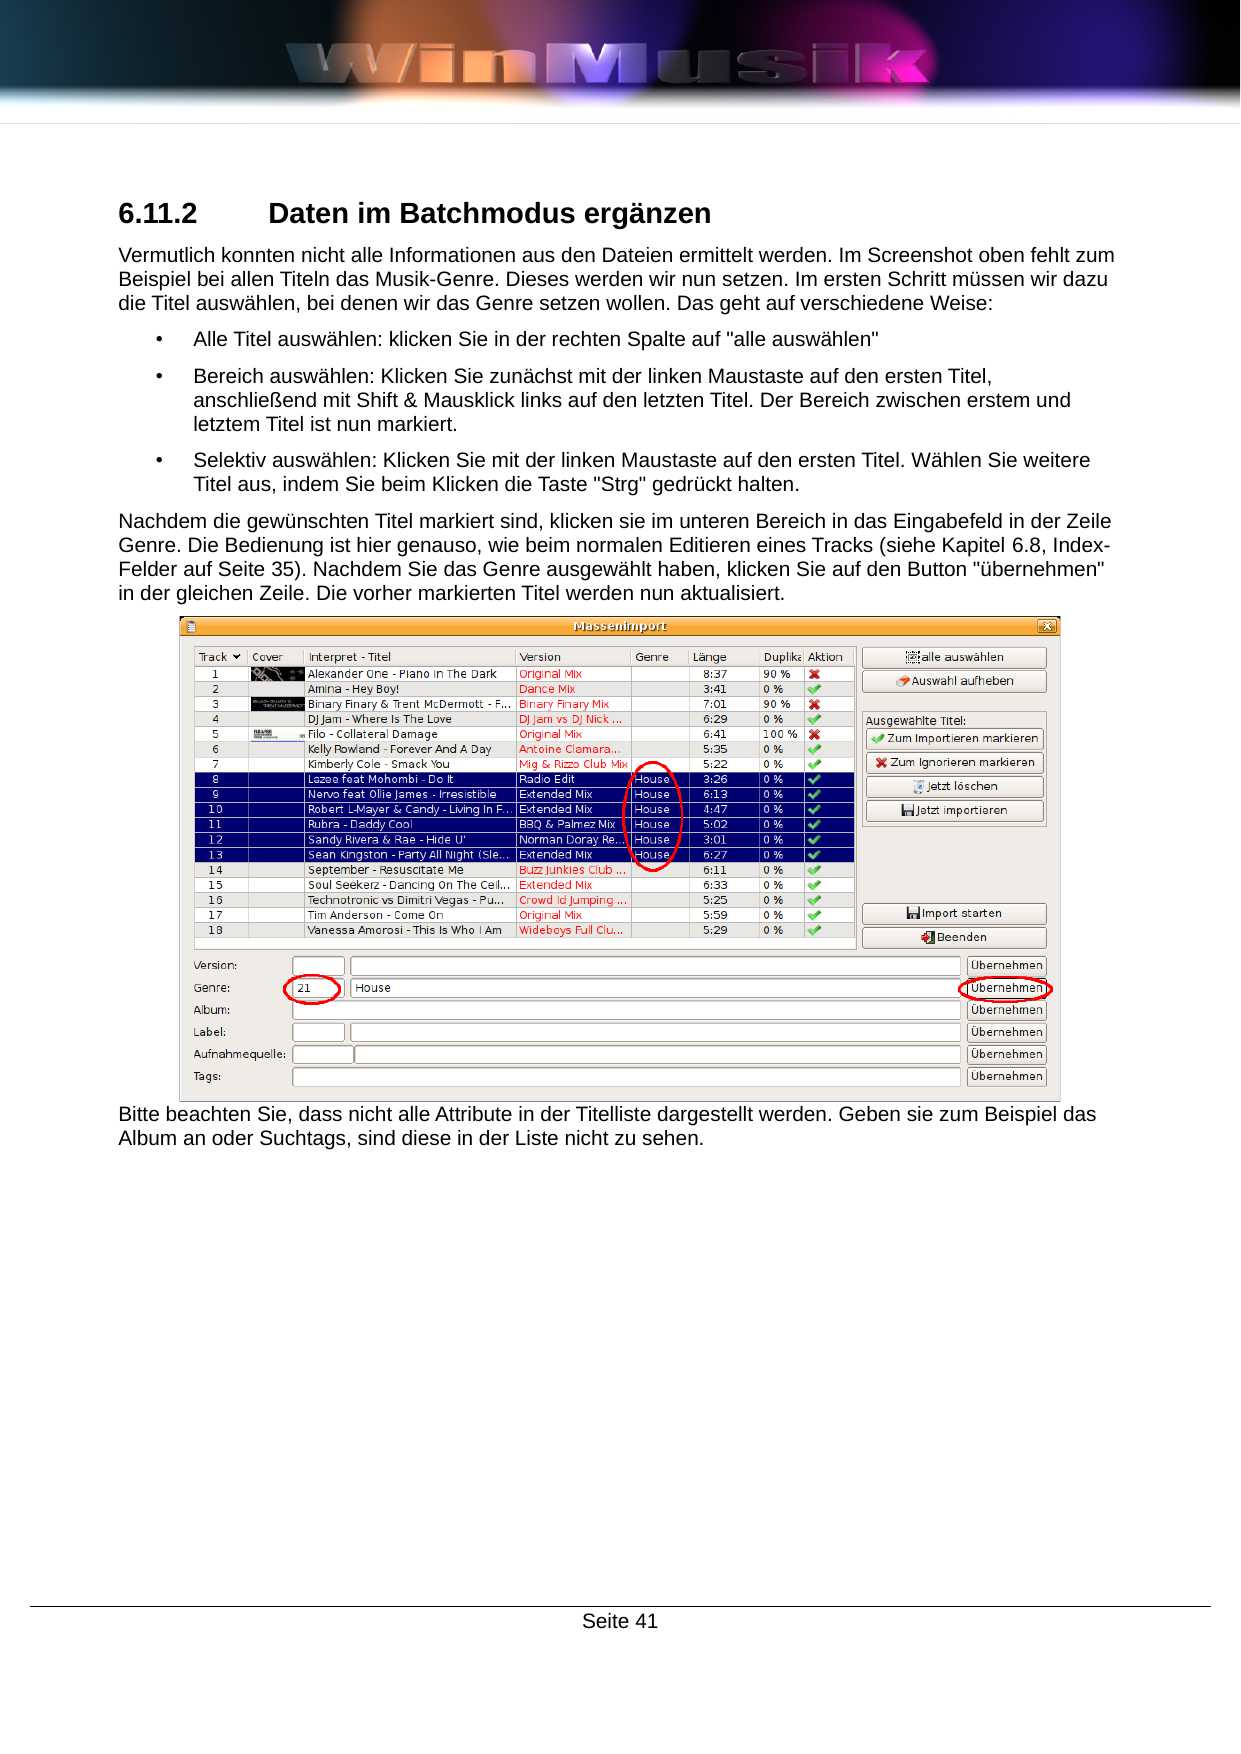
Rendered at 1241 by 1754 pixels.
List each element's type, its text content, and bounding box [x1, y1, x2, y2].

list Selektiv auswählen: Klicken Sie mit der linken Maustaste auf den ersten Titel. Wählen Sie weitere Titel aus, indem Sie beim Klicken die Taste "Strg" gedrückt halten. [156, 448, 1122, 496]
picture [179, 616, 1061, 1102]
list Alle Titel auswählen: klicken Sie in der rechten Spalte auf "alle auswählen" [156, 327, 1122, 351]
text Vermutlich konnten nicht alle Informationen aus den Dateien ermittelt werden. Im Screenshot oben fehlt zum Beispiel bei allen Titeln das Musik-Genre. Dieses werden wir nun setzen. Im ersten Schritt müssen wir dazu die Titel auswählen, bei denen wir das Genre setzen wollen. Das geht auf verschiedene Weise: [118, 243, 1122, 314]
text Bitte beachten Sie, dass nicht alle Attribute in der Titelliste dargestellt werden. Geben sie zum Beispiel das Album an oder Suchtags, sind diese in der Liste nicht zu sehen. [118, 1099, 1122, 1149]
text Nachdem die gewünschten Titel markiert sind, klicken sie im unteren Bereich in das Eingabefeld in der Zeile Genre. Die Bedienung ist hier genauso, wie beim normalen Editieren eines Tracks (siehe Kapitel 6.8, Index-Felder auf Seite 34). Nachdem Sie das Genre ausgewählt haben, klicken Sie auf den Button "übernehmen" in der gleichen Zeile. Die vorher markierten Titel werden nun aktualisiert. [118, 508, 1122, 604]
subtitle Daten im Batchmodus ergänzen [118, 197, 1122, 230]
list Bereich auswählen: Klicken Sie zunächst mit der linken Maustaste auf den ersten Titel, anschließend mit Shift & Mausklick links auf den letzten Titel. Der Bereich zwischen erstem und letztem Titel ist nun markiert. [156, 363, 1122, 436]
